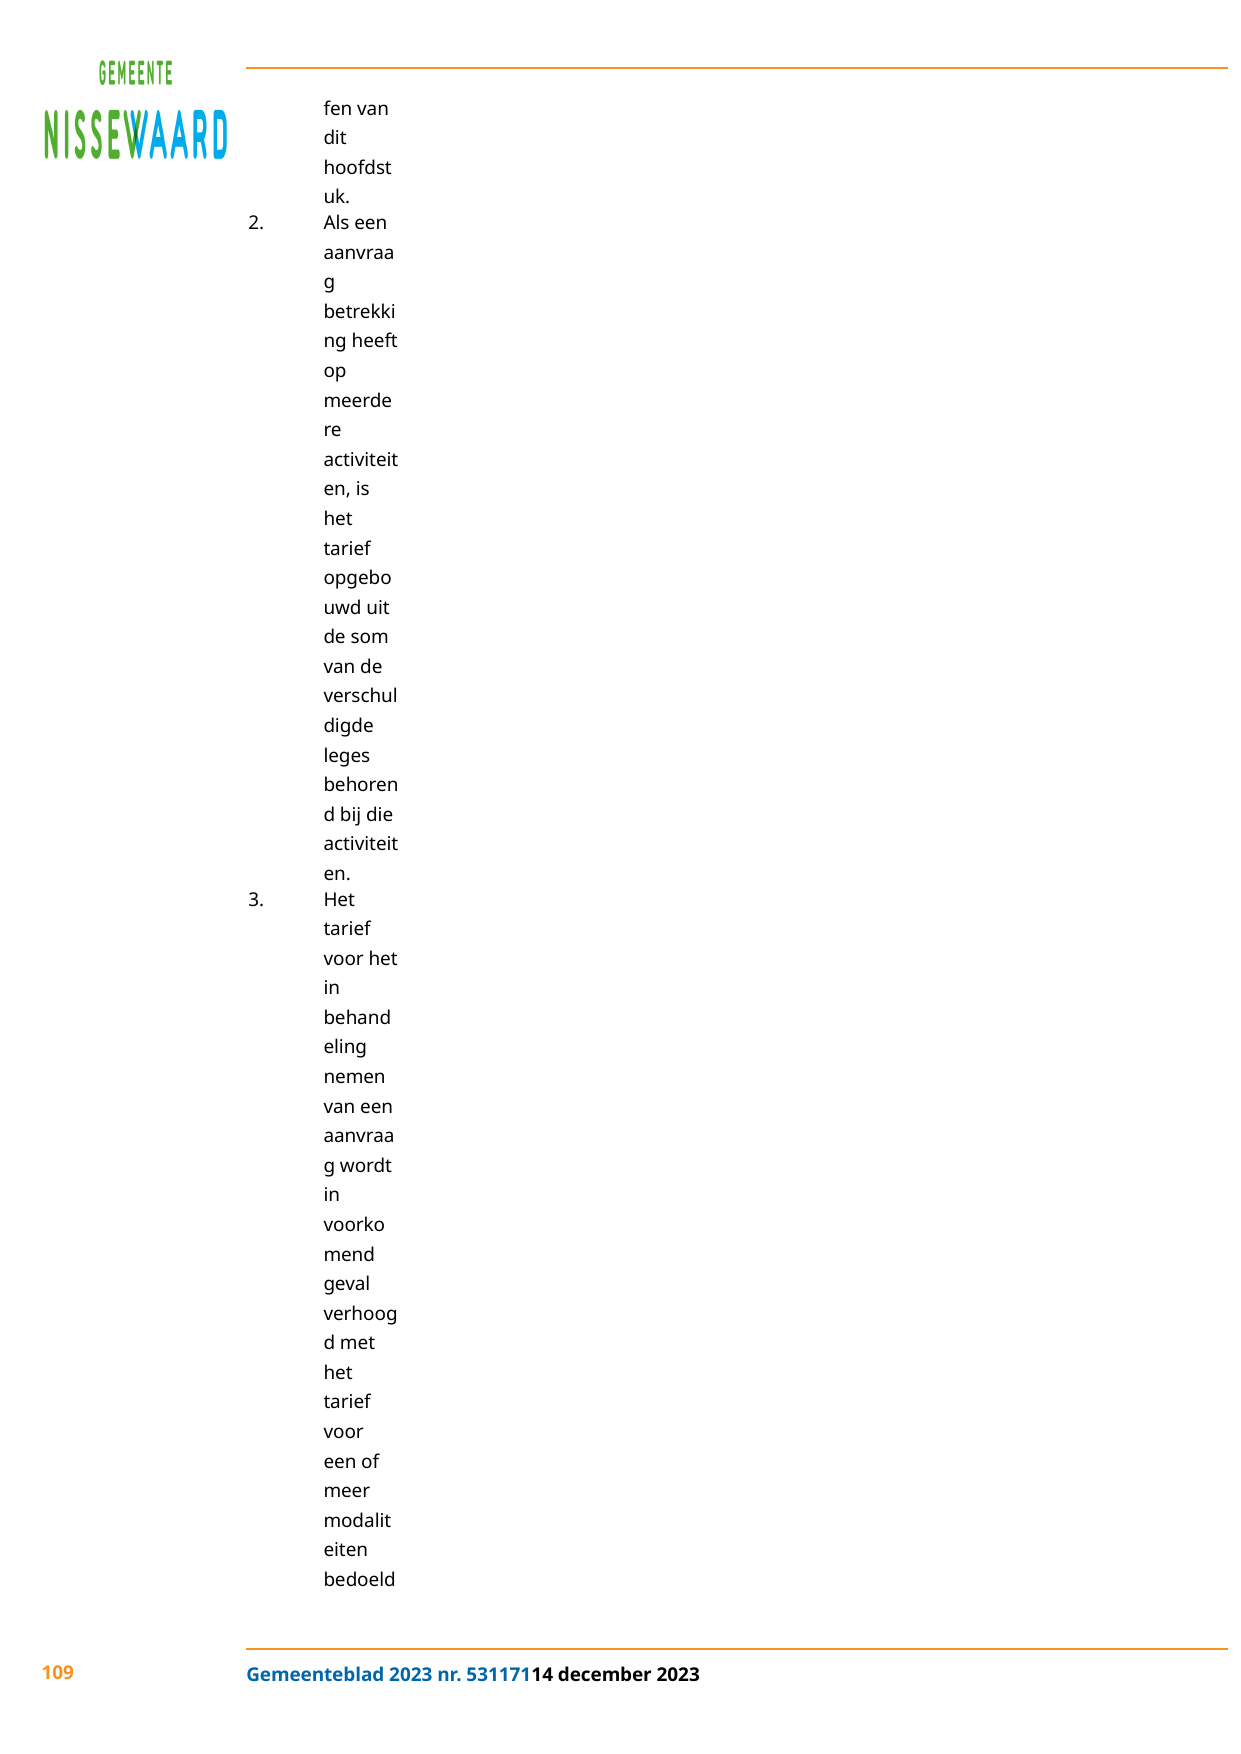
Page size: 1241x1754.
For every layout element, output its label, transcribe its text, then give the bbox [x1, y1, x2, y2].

table_cell [399, 209, 474, 886]
table_cell [248, 95, 323, 209]
table_cell 2. [248, 209, 323, 886]
table_cell [399, 95, 474, 209]
table_cell [399, 886, 474, 1592]
table_cell 3. [248, 886, 323, 1592]
table_cell fen van dit hoofdstuk. [323, 95, 398, 209]
table_cell Als een aanvraag betrekking heeft op meerdere activiteiten, is het tarief opgebouwd uit de som van de verschuldigde leges behorend bij die activiteiten. [323, 209, 398, 886]
picture [41, 47, 231, 172]
table_cell Het tarief voor het in behandeling nemen van een aanvraag wordt in voorkomend geval verhoogd met het tarief voor een of meer modaliteiten bedoeld [323, 886, 398, 1592]
